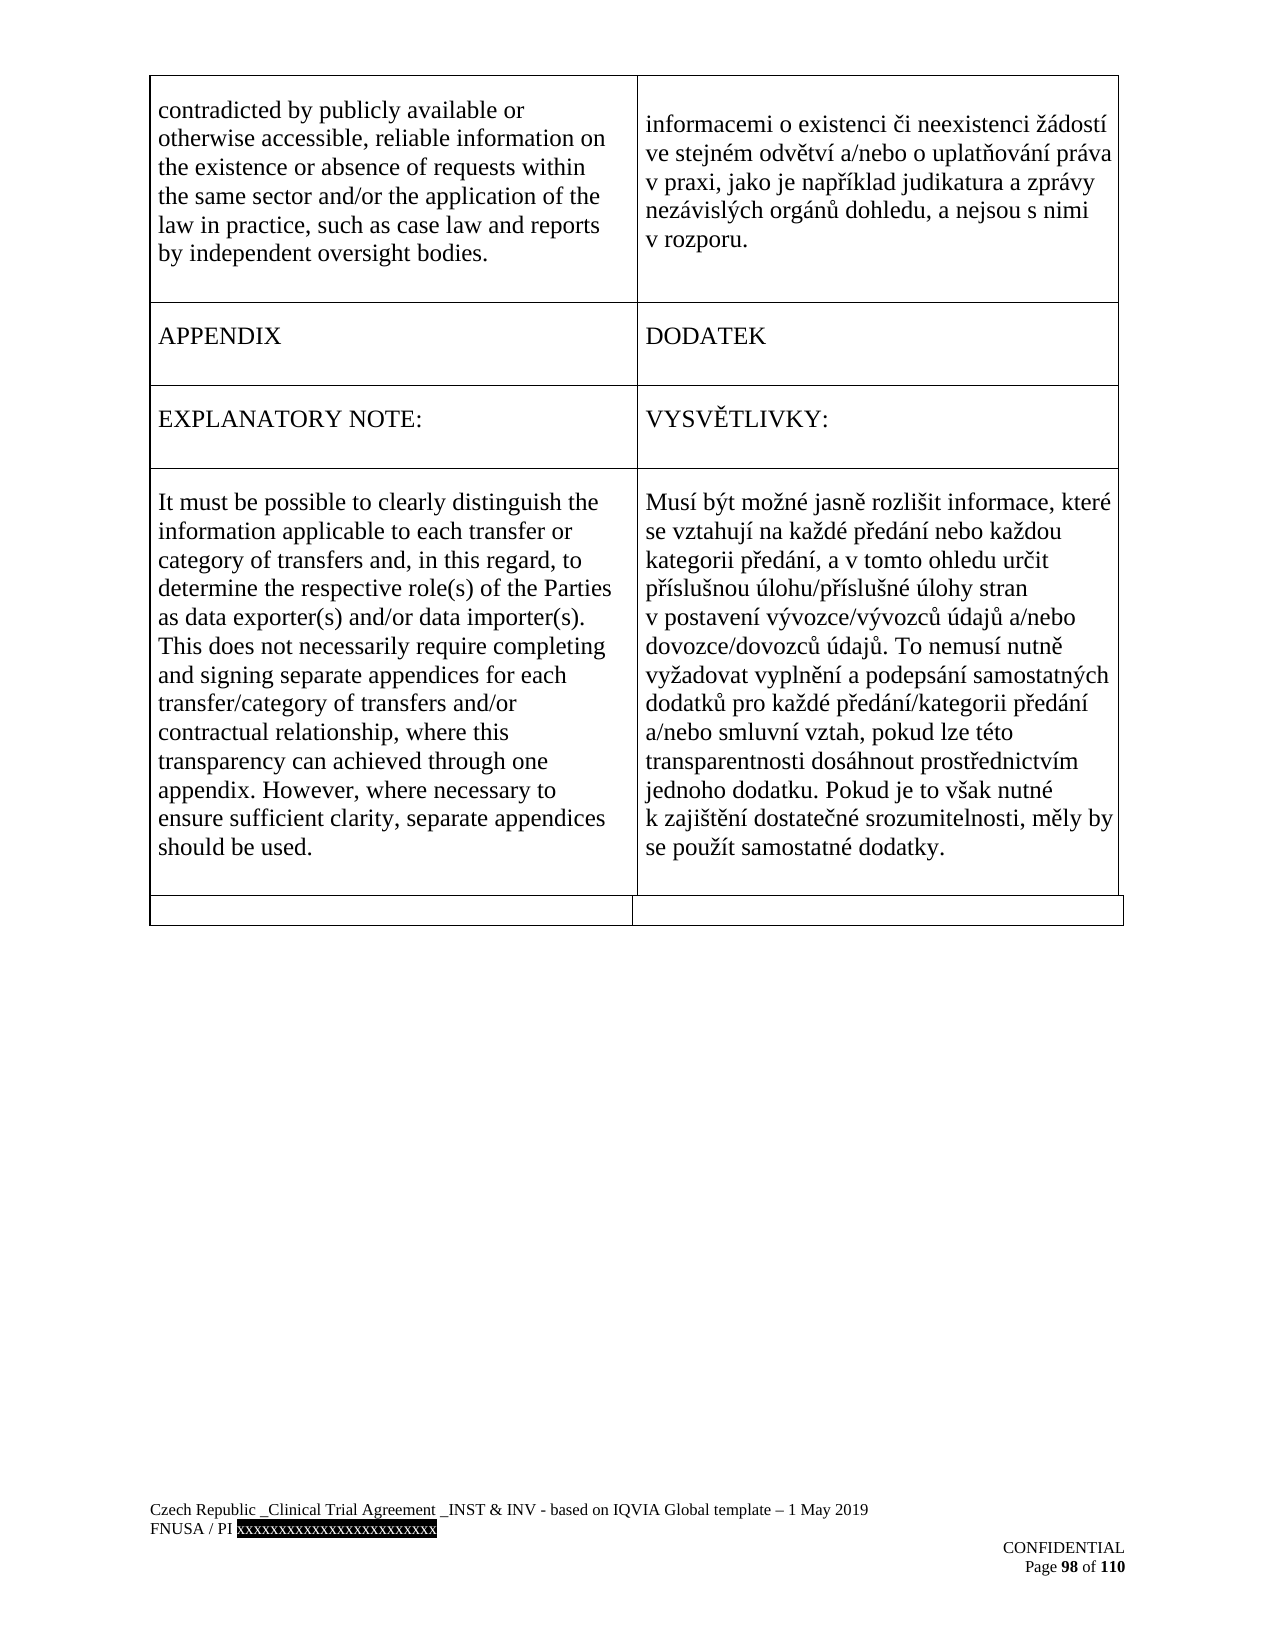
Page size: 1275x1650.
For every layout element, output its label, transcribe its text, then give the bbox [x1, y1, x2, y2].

table_cell VYSVĚTLIVKY: [638, 386, 1118, 467]
table_cell [151, 896, 632, 925]
table_cell [1119, 75, 1124, 302]
table_cell It must be possible to clearly distinguish the information applicable to each transfer or category of transfers and, in this regard, to determine the respective role(s) of the Parties as data exporter(s) and/or data importer(s). This does not necessarily require completing and signing separate appendices for each transfer/category of transfers and/or contractual relationship, where this transparency can achieved through one appendix. However, where necessary to ensure sufficient clarity, separate appendices should be used. [151, 469, 637, 895]
table_cell APPENDIX [151, 303, 637, 384]
table_cell Musí být možné jasně rozlišit informace, které se vztahují na každé předání nebo každou kategorii předání, a v tomto ohledu určit příslušnou úlohu/příslušné úlohy stran v postavení vývozce/vývozců údajů a/nebo dovozce/dovozců údajů. To nemusí nutně vyžadovat vyplnění a podepsání samostatných dodatků pro každé předání/kategorii předání a/nebo smluvní vztah, pokud lze této transparentnosti dosáhnout prostřednictvím jednoho dodatku. Pokud je to však nutné k zajištění dostatečné srozumitelnosti, měly by se použít samostatné dodatky. [638, 469, 1118, 895]
table_cell [1119, 385, 1124, 467]
table_cell DODATEK [638, 303, 1118, 384]
table_cell [1119, 302, 1124, 384]
table_cell contradicted by publicly available or otherwise accessible, reliable information on the existence or absence of requests within the same sector and/or the application of the law in practice, such as case law and reports by independent oversight bodies. [151, 76, 637, 302]
table_cell EXPLANATORY NOTE: [151, 386, 637, 467]
table_cell [1119, 468, 1124, 895]
table_cell informacemi o existenci či neexistenci žádostí ve stejném odvětví a/nebo o uplatňování práva v praxi, jako je například judikatura a zprávy nezávislých orgánů dohledu, a nejsou s nimi v rozporu. [638, 76, 1118, 302]
table_cell [633, 896, 1123, 925]
